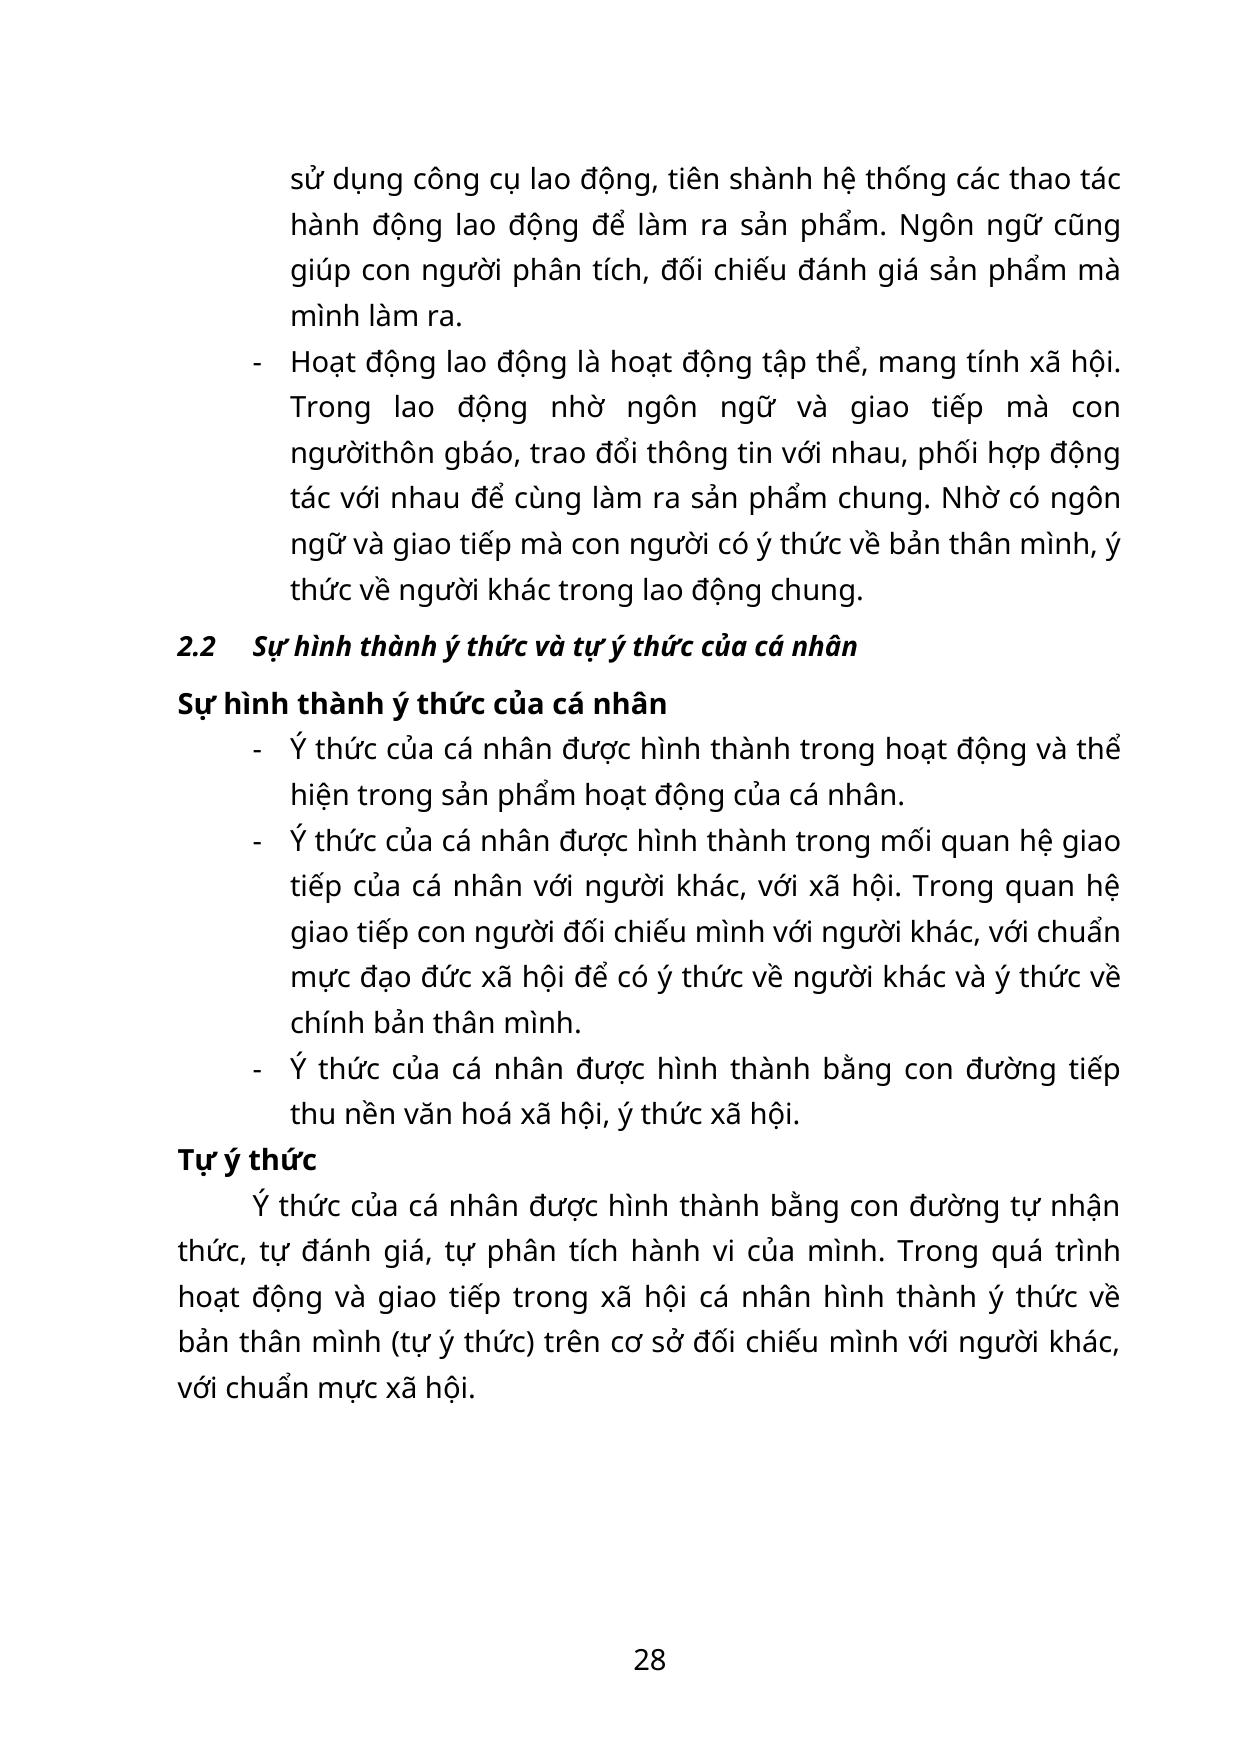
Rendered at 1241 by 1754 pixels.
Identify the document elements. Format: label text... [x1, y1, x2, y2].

list sử dụng công cụ lao động, tiên shành hệ thống các thao tác hành động lao động để làm ra sản phẩm. Ngôn ngữ cũng giúp con người phân tích, đối chiếu đánh giá sản phẩm mà mình làm ra. [252, 158, 1122, 335]
text Ý thức của cá nhân được hình thành bằng con đường tự nhận thức, tự đánh giá, tự phân tích hành vi của mình. Trong quá trình hoạt động và giao tiếp trong xã hội cá nhân hình thành ý thức về bản thân mình (tự ý thức) trên cơ sở đối chiếu mình với người khác, với chuẩn mực xã hội. [177, 1185, 1122, 1407]
list Ý thức của cá nhân được hình thành bằng con đường tiếp thu nền văn hoá xã hội, ý thức xã hội. [252, 1048, 1122, 1133]
list Ý thức của cá nhân được hình thành trong mối quan hệ giao tiếp của cá nhân với người khác, với xã hội. Trong quan hệ giao tiếp con người đối chiếu mình với người khác, với chuẩn mực đạo đức xã hội để có ý thức về người khác và ý thức về chính bản thân mình. [252, 820, 1122, 1042]
text Tự ý thức [177, 1139, 1122, 1179]
list Ý thức của cá nhân được hình thành trong hoạt động và thể hiện trong sản phẩm hoạt động của cá nhân. [252, 729, 1122, 814]
subtitle Sự hình thành ý thức và tự ý thức của cá nhân [177, 627, 1122, 665]
text Sự hình thành ý thức của cá nhân [177, 683, 1122, 723]
list Hoạt động lao động là hoạt động tập thể, mang tính xã hội. Trong lao động nhờ ngôn ngữ và giao tiếp mà con ngườithôn gbáo, trao đổi thông tin với nhau, phối hợp động tác với nhau để cùng làm ra sản phẩm chung. Nhờ có ngôn ngữ và giao tiếp mà con người có ý thức về bản thân mình, ý thức về người khác trong lao động chung. [252, 341, 1122, 609]
